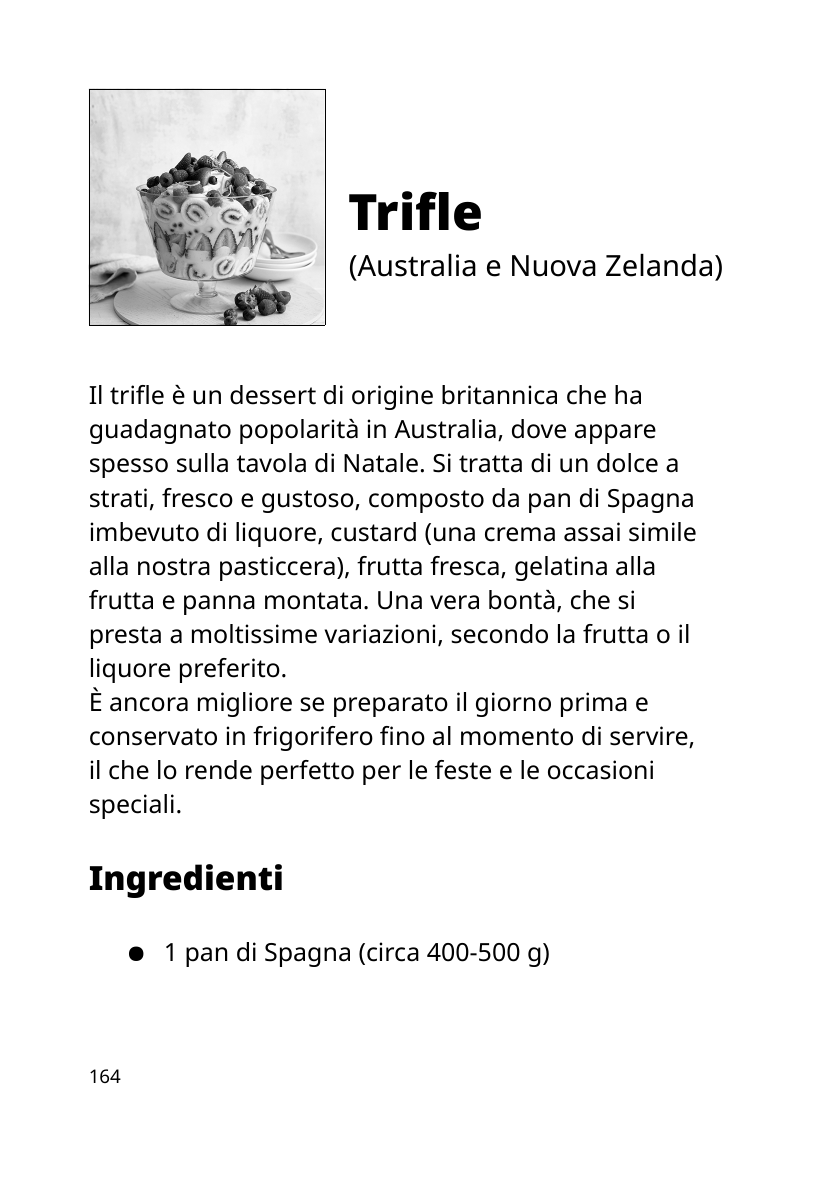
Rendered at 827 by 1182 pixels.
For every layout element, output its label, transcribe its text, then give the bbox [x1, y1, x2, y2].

picture [90, 90, 325, 325]
text Il trifle è un dessert di origine britannica che ha guadagnato popolarità in Australia, dove appare spesso sulla tavola di Natale. Si tratta di un dolce a strati, fresco e gustoso, composto da pan di Spagna imbevuto di liquore, custard (una crema assai simile alla nostra pasticcera), frutta fresca, gelatina alla frutta e panna montata. Una vera bontà, che si presta a moltissime variazioni, secondo la frutta o il liquore preferito. [88, 378, 709, 684]
text (Australia e Nuova Zelanda) [326, 245, 738, 285]
list 1 pan di Spagna (circa 400-500 g) [126, 934, 738, 968]
text è ancora migliore se preparato il giorno prima e conservato in frigorifero fino al momento di servire, il che lo rende perfetto per le feste e le occasioni speciali. [88, 684, 709, 821]
text Ingredienti [88, 855, 732, 900]
text Trifle [326, 177, 738, 245]
